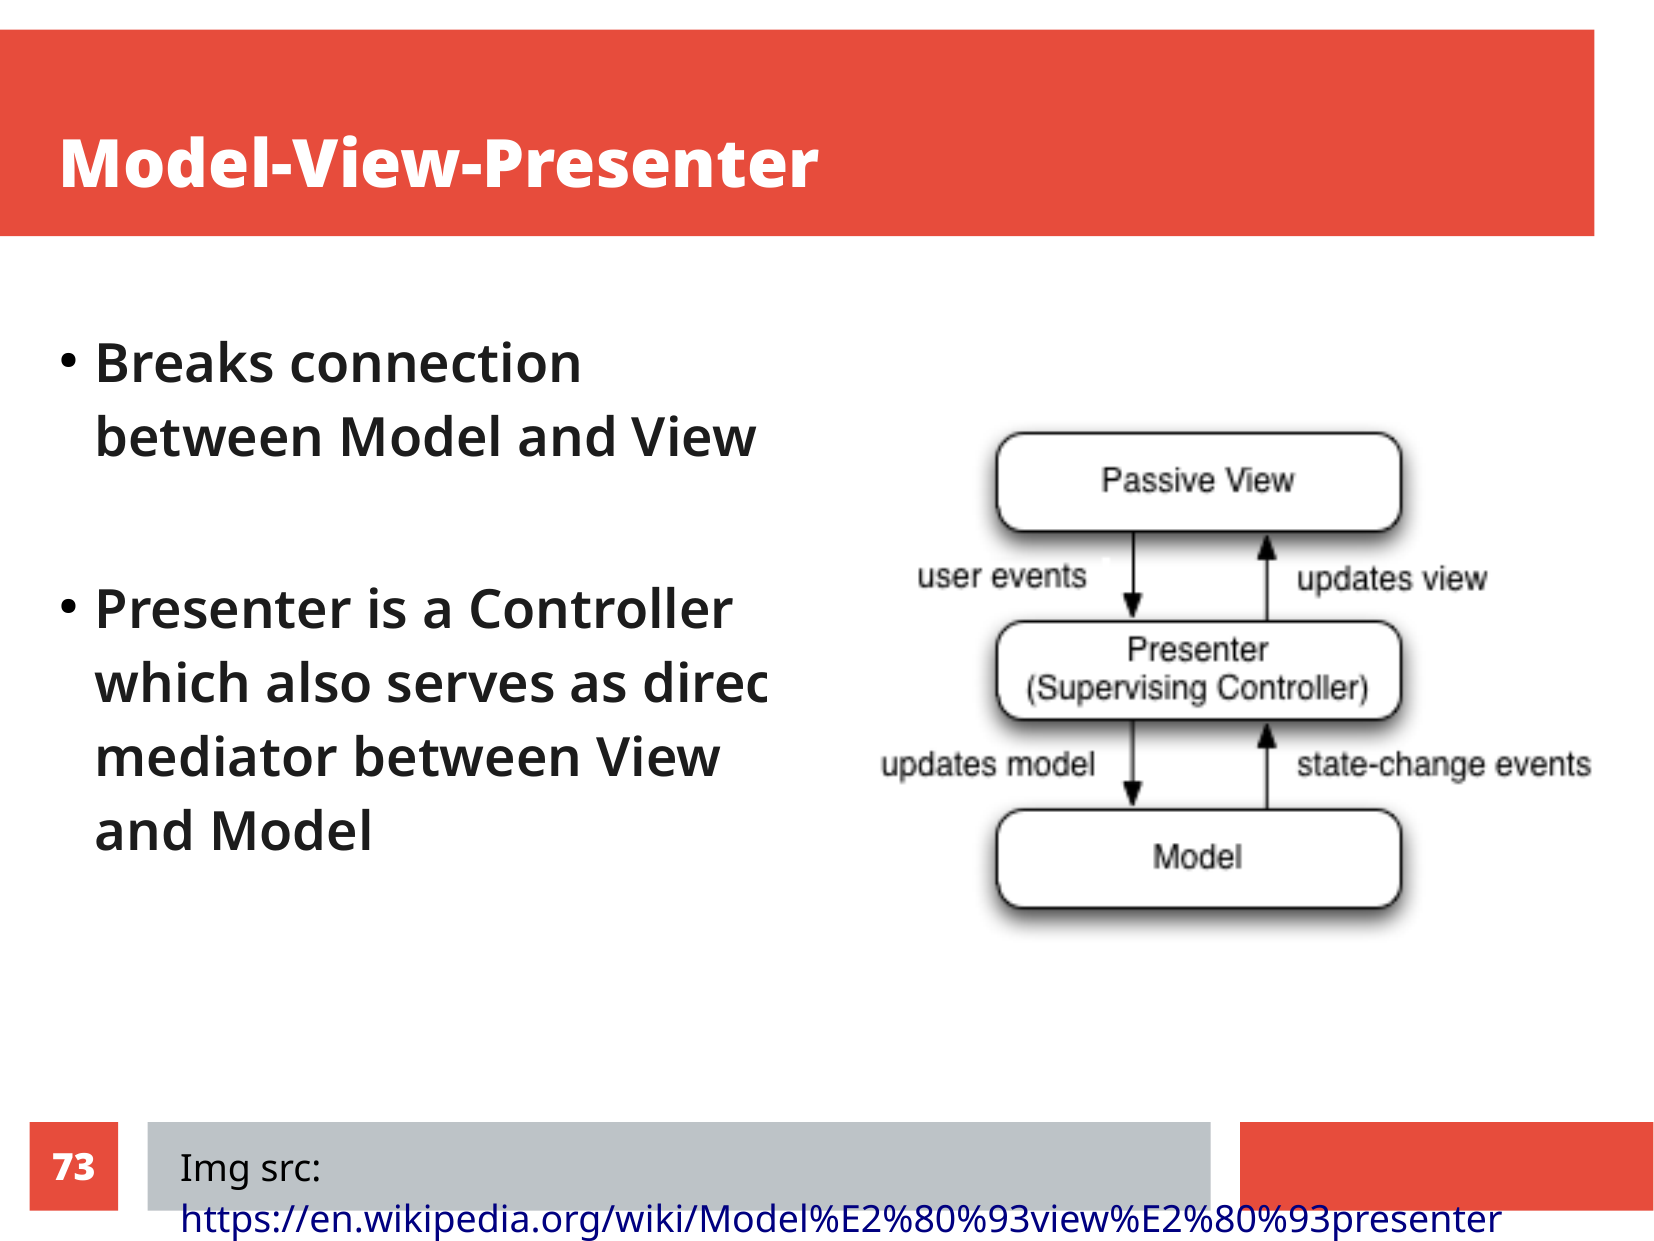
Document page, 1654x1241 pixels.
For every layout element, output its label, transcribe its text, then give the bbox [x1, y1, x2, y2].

list Breaks connection between Model and View Presenter is a Controller which also serves as direct mediator between View and Model [59, 324, 804, 1093]
text_box Img src: https://en.wikipedia.org/wiki/Model%E2%80%93view%E2%80%93presenter [165, 1133, 1619, 1196]
title Model-View-Presenter [59, 59, 1595, 207]
picture [767, 389, 1619, 974]
